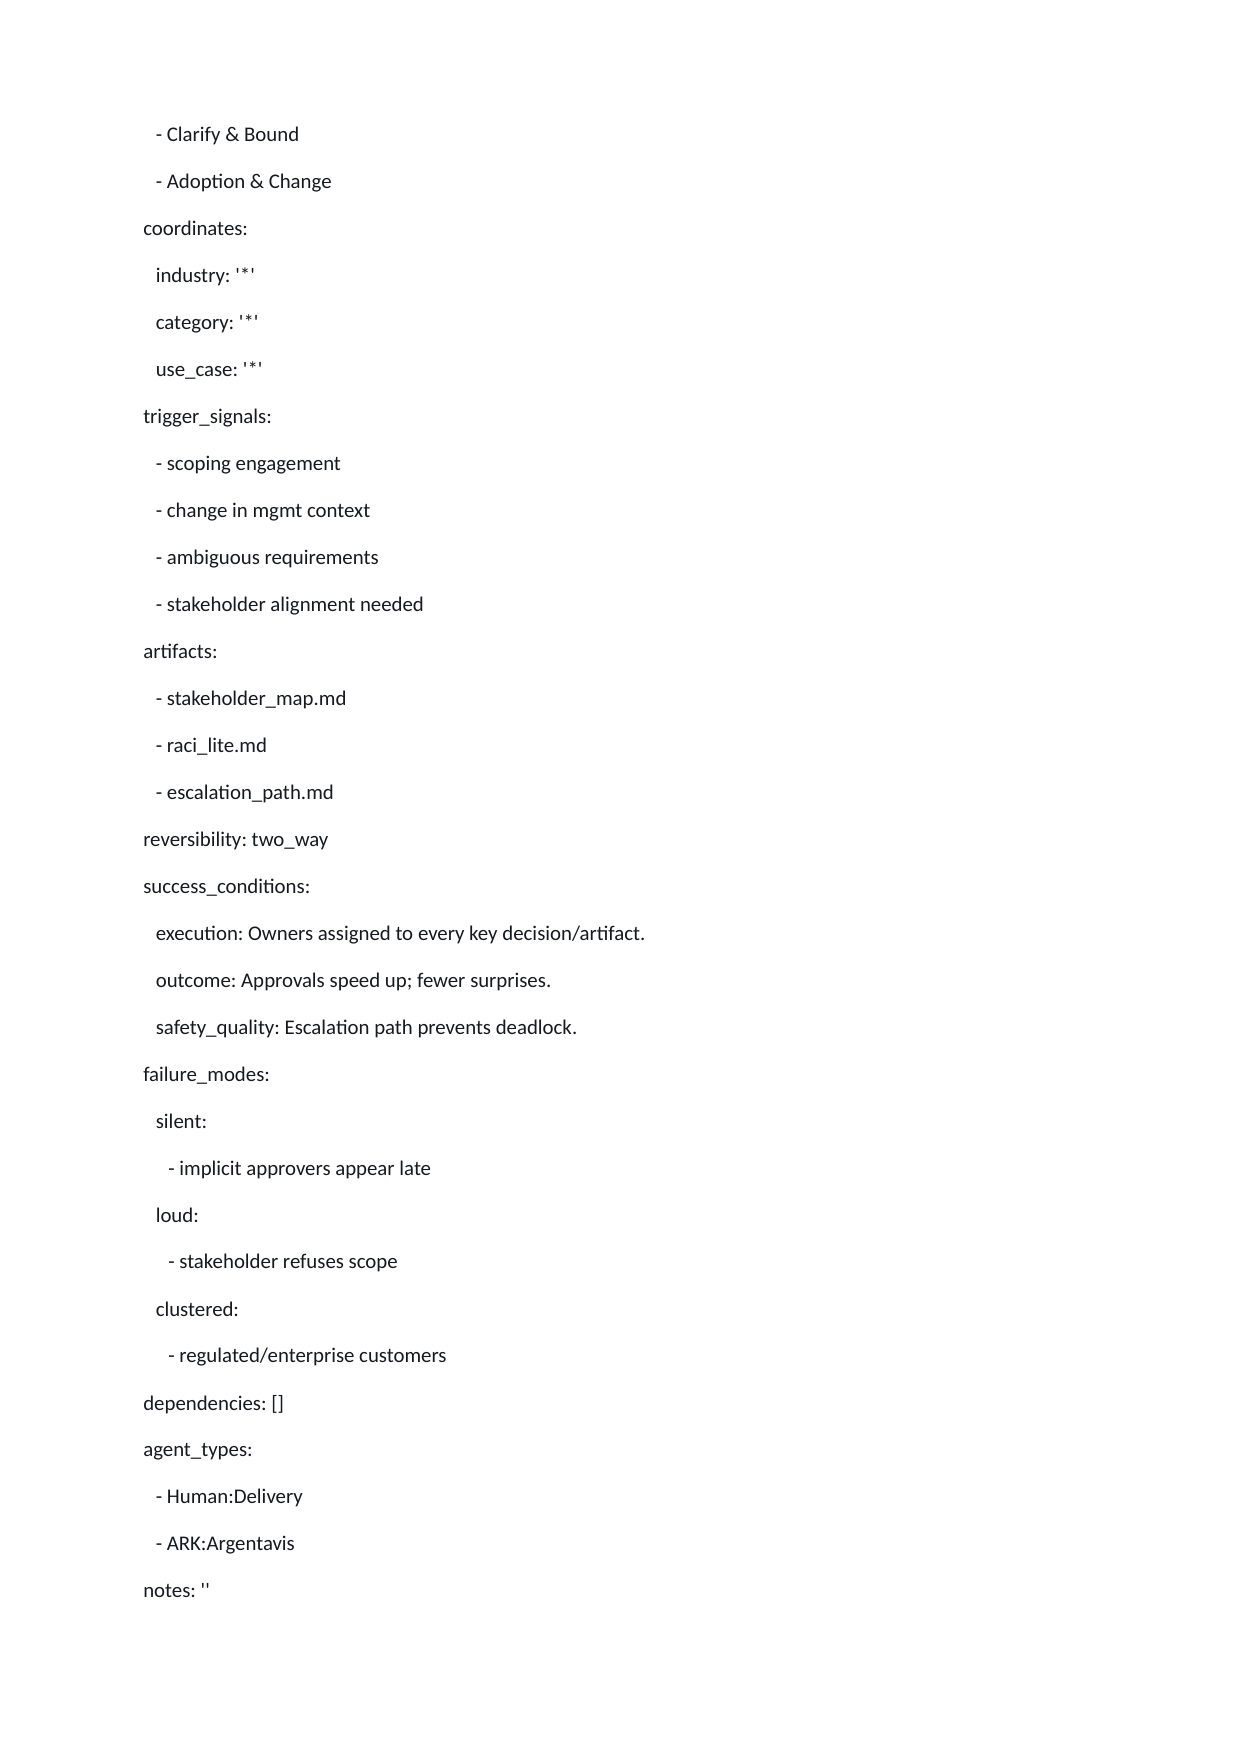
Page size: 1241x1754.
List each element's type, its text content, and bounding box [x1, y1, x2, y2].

text trigger_signals: [118, 400, 1122, 429]
text use_case: '*' [118, 353, 1122, 382]
text - implicit approvers appear late [118, 1152, 1122, 1180]
text - ARK:Argentavis [118, 1527, 1122, 1556]
text success_conditions: [118, 870, 1122, 898]
text category: '*' [118, 306, 1122, 335]
text industry: '*' [118, 259, 1122, 288]
text - change in mgmt context [118, 494, 1122, 523]
text agent_types: [118, 1433, 1122, 1462]
text - scoping engagement [118, 447, 1122, 476]
text failure_modes: [118, 1058, 1122, 1086]
text execution: Owners assigned to every key decision/artifact. [118, 917, 1122, 946]
text - stakeholder_map.md [118, 682, 1122, 711]
text - ambiguous requirements [118, 541, 1122, 570]
text - regulated/enterprise customers [118, 1339, 1122, 1368]
text - Adoption & Change [118, 165, 1122, 194]
text - stakeholder alignment needed [118, 588, 1122, 617]
text silent: [118, 1105, 1122, 1133]
text artifacts: [118, 635, 1122, 664]
text reversibility: two_way [118, 823, 1122, 852]
text clustered: [118, 1293, 1122, 1321]
text - Human:Delivery [118, 1481, 1122, 1509]
text notes: '' [118, 1574, 1122, 1603]
text safety_quality: Escalation path prevents deadlock. [118, 1011, 1122, 1039]
text - escalation_path.md [118, 776, 1122, 804]
text dependencies: [] [118, 1387, 1122, 1415]
text coordinates: [118, 212, 1122, 241]
text loud: [118, 1199, 1122, 1227]
text - stakeholder refuses scope [118, 1246, 1122, 1274]
text - raci_lite.md [118, 729, 1122, 758]
text - Clarify & Bound [118, 118, 1122, 147]
text outcome: Approvals speed up; fewer surprises. [118, 964, 1122, 992]
